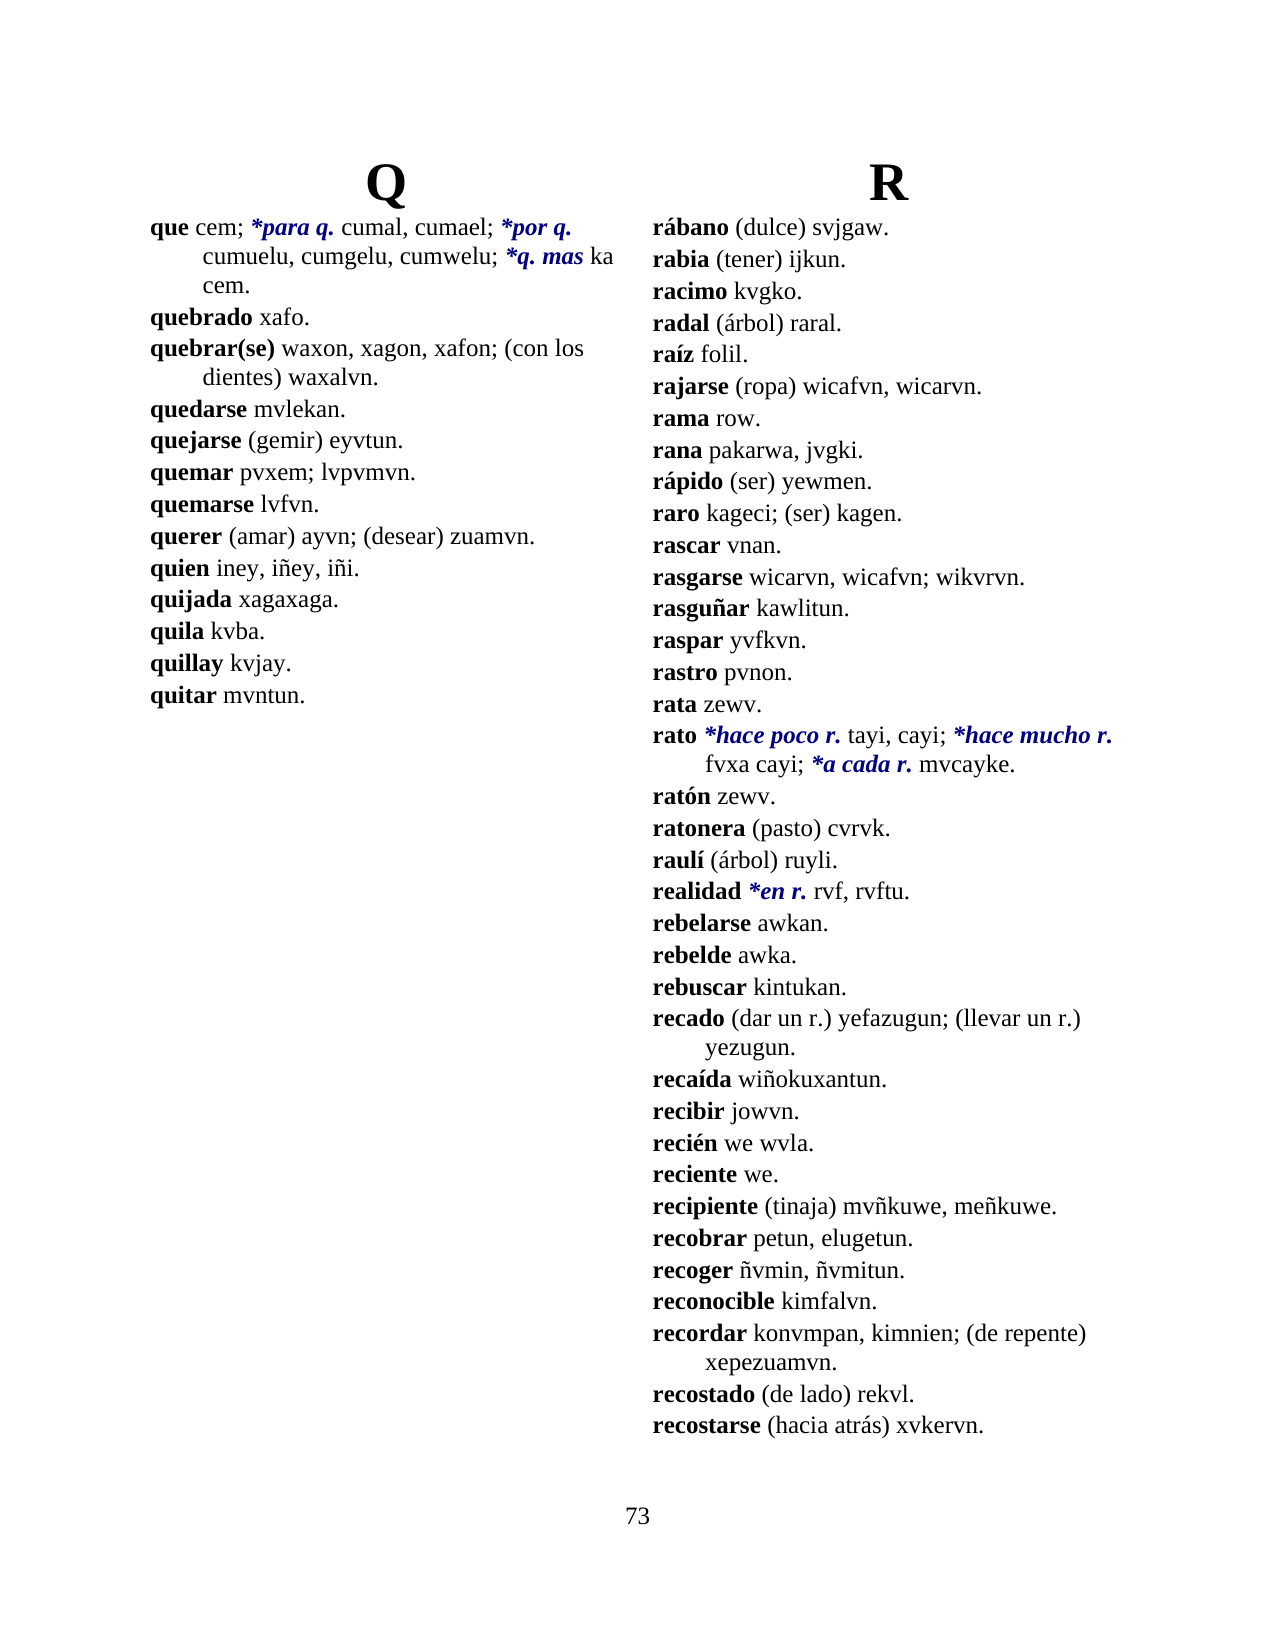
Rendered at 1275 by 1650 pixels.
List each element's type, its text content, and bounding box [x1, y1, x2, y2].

text racimo kvgko. [652, 276, 1125, 304]
text quien iney, iñey, iñi. [150, 553, 622, 581]
text rebelde awka. [652, 940, 1125, 969]
text reconocible kimfalvn. [652, 1286, 1125, 1315]
text quila kvba. [150, 616, 622, 645]
text rastro pvnon. [652, 657, 1125, 686]
text quijada xagaxaga. [150, 584, 622, 613]
text recordar konvmpan, kimnien; (de repente) xepezuamvn. [652, 1318, 1125, 1376]
text rascar vnan. [652, 530, 1125, 559]
text quillay kvjay. [150, 648, 622, 677]
text rato *hace poco r. tayi, cayi; *hace mucho r. fvxa cayi; *a cada r. mvcayke. [652, 721, 1125, 778]
text quebrar(se) waxon, xagon, xafon; (con los dientes) waxalvn. [150, 333, 622, 391]
text quebrado xafo. [150, 302, 622, 330]
text rebelarse awkan. [652, 908, 1125, 937]
text raspar yvfkvn. [652, 625, 1125, 654]
text ratón zewv. [652, 781, 1125, 810]
text rajarse (ropa) wicafvn, wicarvn. [652, 371, 1125, 400]
text rama row. [652, 403, 1125, 432]
text rabia (tener) ijkun. [652, 244, 1125, 273]
text quejarse (gemir) eyvtun. [150, 426, 622, 454]
text que cem; *para q. cumal, cumael; *por q. cumuelu, cumgelu, cumwelu; *q. mas ka cem. [150, 212, 622, 298]
text raro kageci; (ser) kagen. [652, 498, 1125, 527]
text rata zewv. [652, 689, 1125, 718]
text recipiente (tinaja) mvñkuwe, meñkuwe. [652, 1191, 1125, 1220]
text recoger ñvmin, ñvmitun. [652, 1255, 1125, 1283]
text quedarse mvlekan. [150, 394, 622, 423]
text raulí (árbol) ruyli. [652, 845, 1125, 873]
text rasguñar kawlitun. [652, 593, 1125, 622]
text rábano (dulce) svjgaw. [652, 212, 1125, 241]
text rana pakarwa, jvgki. [652, 435, 1125, 463]
text recobrar petun, elugetun. [652, 1223, 1125, 1252]
text recado (dar un r.) yefazugun; (llevar un r.) yezugun. [652, 1003, 1125, 1061]
text quemar pvxem; lvpvmvn. [150, 457, 622, 486]
text rápido (ser) yewmen. [652, 466, 1125, 495]
text quitar mvntun. [150, 680, 622, 708]
text rasgarse wicarvn, wicafvn; wikvrvn. [652, 562, 1125, 591]
subtitle Q [150, 150, 622, 212]
text reciente we. [652, 1159, 1125, 1188]
text querer (amar) ayvn; (desear) zuamvn. [150, 521, 622, 550]
text raíz folil. [652, 339, 1125, 368]
text recostarse (hacia atrás) xvkervn. [652, 1411, 1125, 1439]
subtitle R [652, 150, 1125, 212]
text radal (árbol) raral. [652, 308, 1125, 336]
text rebuscar kintukan. [652, 972, 1125, 1001]
text recostado (de lado) rekvl. [652, 1379, 1125, 1407]
text ratonera (pasto) cvrvk. [652, 813, 1125, 842]
text recién we wvla. [652, 1128, 1125, 1156]
text quemarse lvfvn. [150, 489, 622, 518]
text recaída wiñokuxantun. [652, 1064, 1125, 1093]
text recibir jowvn. [652, 1096, 1125, 1124]
text realidad *en r. rvf, rvftu. [652, 876, 1125, 905]
